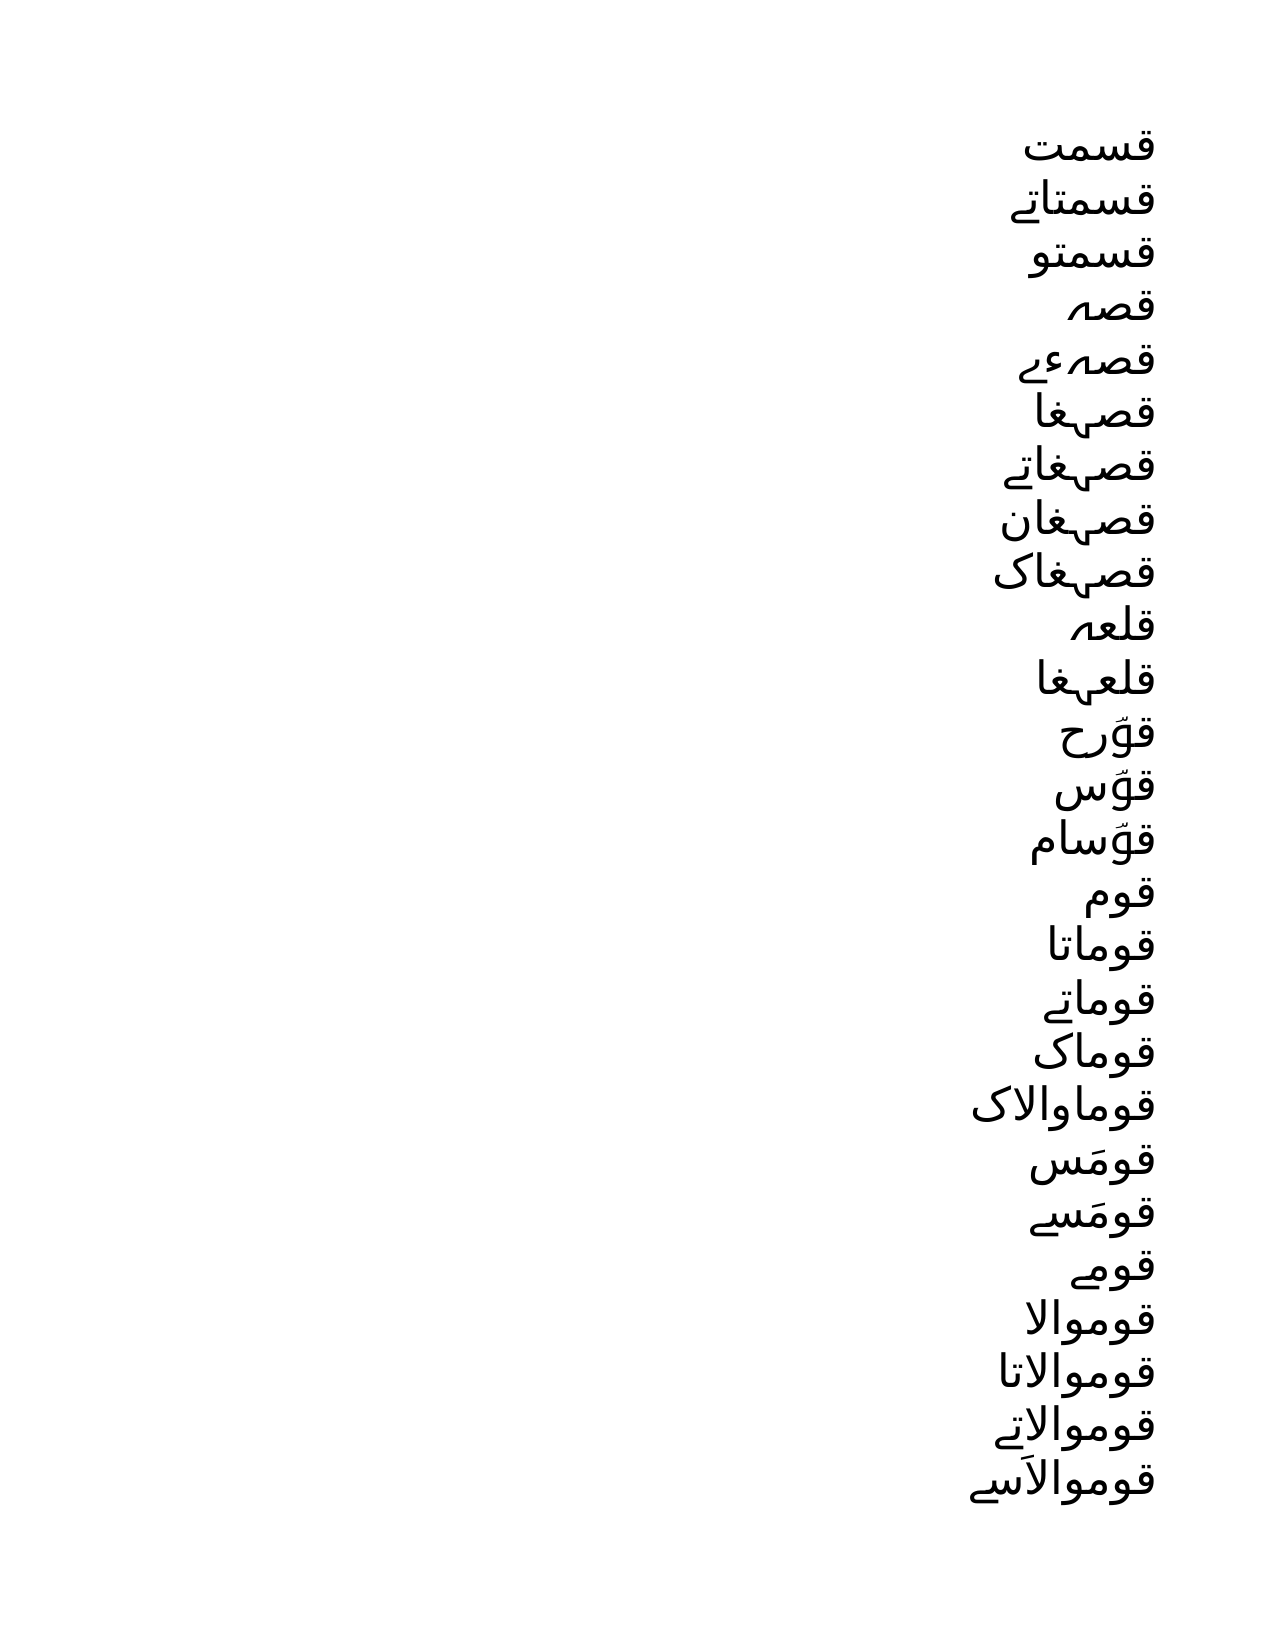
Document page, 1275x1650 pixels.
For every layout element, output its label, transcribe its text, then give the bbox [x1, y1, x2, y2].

text قوماتے [118, 971, 1157, 1025]
text قسمتو [118, 225, 1157, 278]
text قوؔسام [118, 811, 1157, 865]
text قسمت [118, 118, 1157, 171]
text قوم​والاَسے [118, 1451, 1157, 1505]
text قصہ​غاک [118, 545, 1157, 598]
text قومَس [118, 1131, 1157, 1185]
text قصہ​ءے [118, 331, 1157, 385]
text قومَسے [118, 1185, 1157, 1238]
text قلعہ​غا [118, 651, 1157, 705]
text قسمتاتے [118, 171, 1157, 225]
text قوماک [118, 1025, 1157, 1078]
text قصہ [118, 278, 1157, 331]
text قومے [118, 1238, 1157, 1291]
text قوم​والاتے [118, 1398, 1157, 1451]
text قلعہ [118, 598, 1157, 651]
text قوماتا [118, 918, 1157, 971]
text قوم​والا [118, 1291, 1157, 1345]
text قوؔرح [118, 705, 1157, 758]
text قصہ​غا [118, 385, 1157, 438]
text قصہ​غان [118, 491, 1157, 545]
text قوم​والاتا [118, 1345, 1157, 1398]
text قوم [118, 865, 1157, 918]
text قوما​والاک [118, 1078, 1157, 1131]
text قوؔس [118, 758, 1157, 811]
text قصہ​غاتے [118, 438, 1157, 491]
